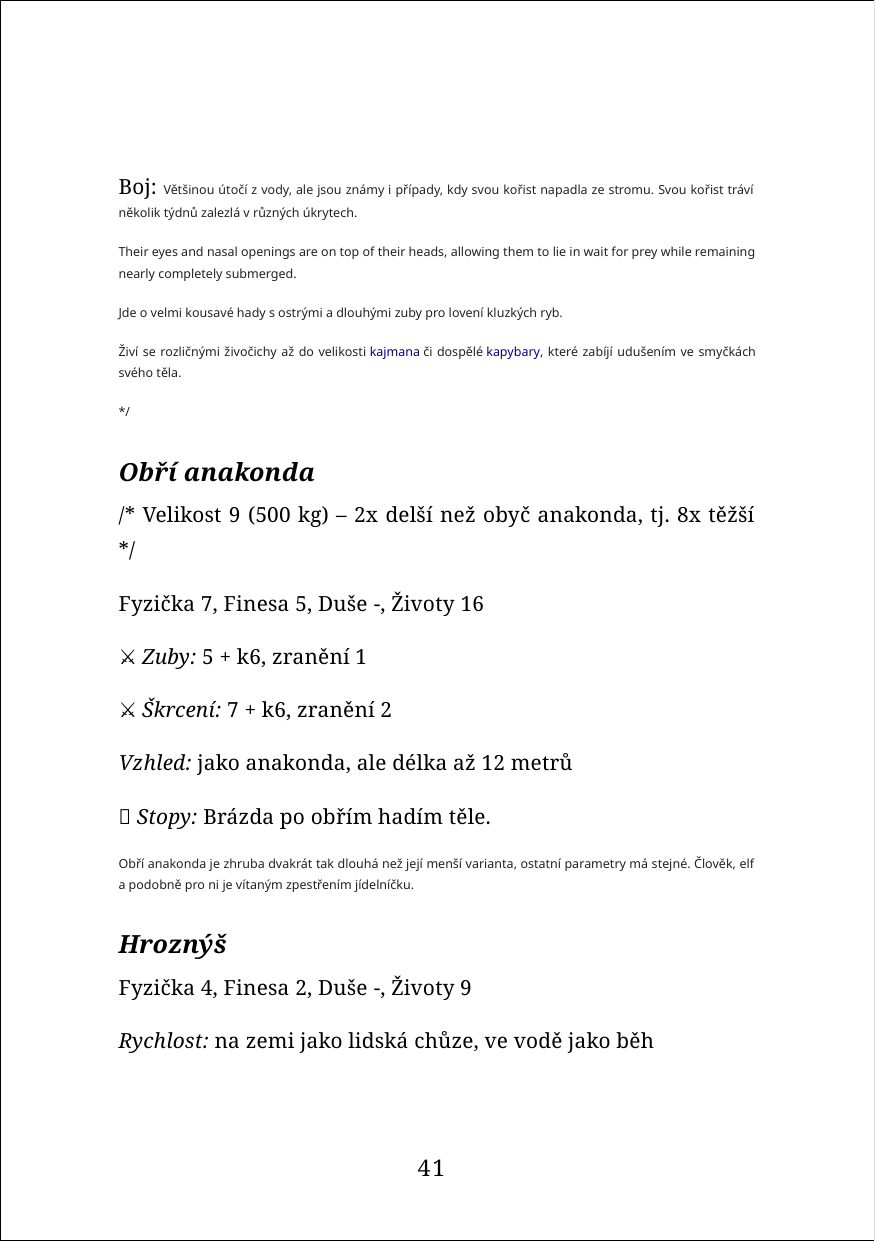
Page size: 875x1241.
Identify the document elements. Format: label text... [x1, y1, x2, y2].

text Živí se rozličnými živočichy až do velikosti kajmana či dospělé kapybary, které zabíjí udušením ve smyčkách svého těla. [118, 343, 756, 381]
subtitle Hroznýš [118, 927, 756, 961]
subtitle Obří anakonda [118, 454, 756, 488]
text Obří anakonda je zhruba dvakrát tak dlouhá než její menší varianta, ostatní parametry má stejné. Člověk, elf a podobně pro ni je vítaným zpestřením jídelníčku. [118, 855, 756, 893]
text /* Velikost 9 (500 kg) – 2x delší než obyč anakonda, tj. 8x těžší */ [118, 500, 756, 564]
text Vzhled: jako anakonda, ale délka až 12 metrů [118, 748, 756, 777]
text 👣 Stopy: Brázda po obřím hadím těle. [118, 802, 756, 830]
text Fyzička 7, Finesa 5, Duše -, Životy 16 [118, 589, 756, 617]
text Rychlost: na zemi jako lidská chůze, ve vodě jako běh [118, 1026, 756, 1055]
text Jde o velmi kousavé hady s ostrými a dlouhými zuby pro lovení kluzkých ryb. [118, 304, 756, 321]
text */ [118, 403, 756, 421]
text Boj: Většinou útočí z vody, ale jsou známy i případy, kdy svou kořist napadla ze stromu. Svou kořist tráví několik týdnů zalezlá v různých úkrytech. [118, 172, 756, 222]
text ⚔ Zuby: 5 + k6, zranění 1 [118, 642, 756, 671]
text ⚔ Škrcení: 7 + k6, zranění 2 [118, 695, 756, 724]
text Fyzička 4, Finesa 2, Duše -, Životy 9 [118, 973, 756, 1001]
text Their eyes and nasal openings are on top of their heads, allowing them to lie in wait for prey while remaining nearly completely submerged. [118, 243, 756, 282]
